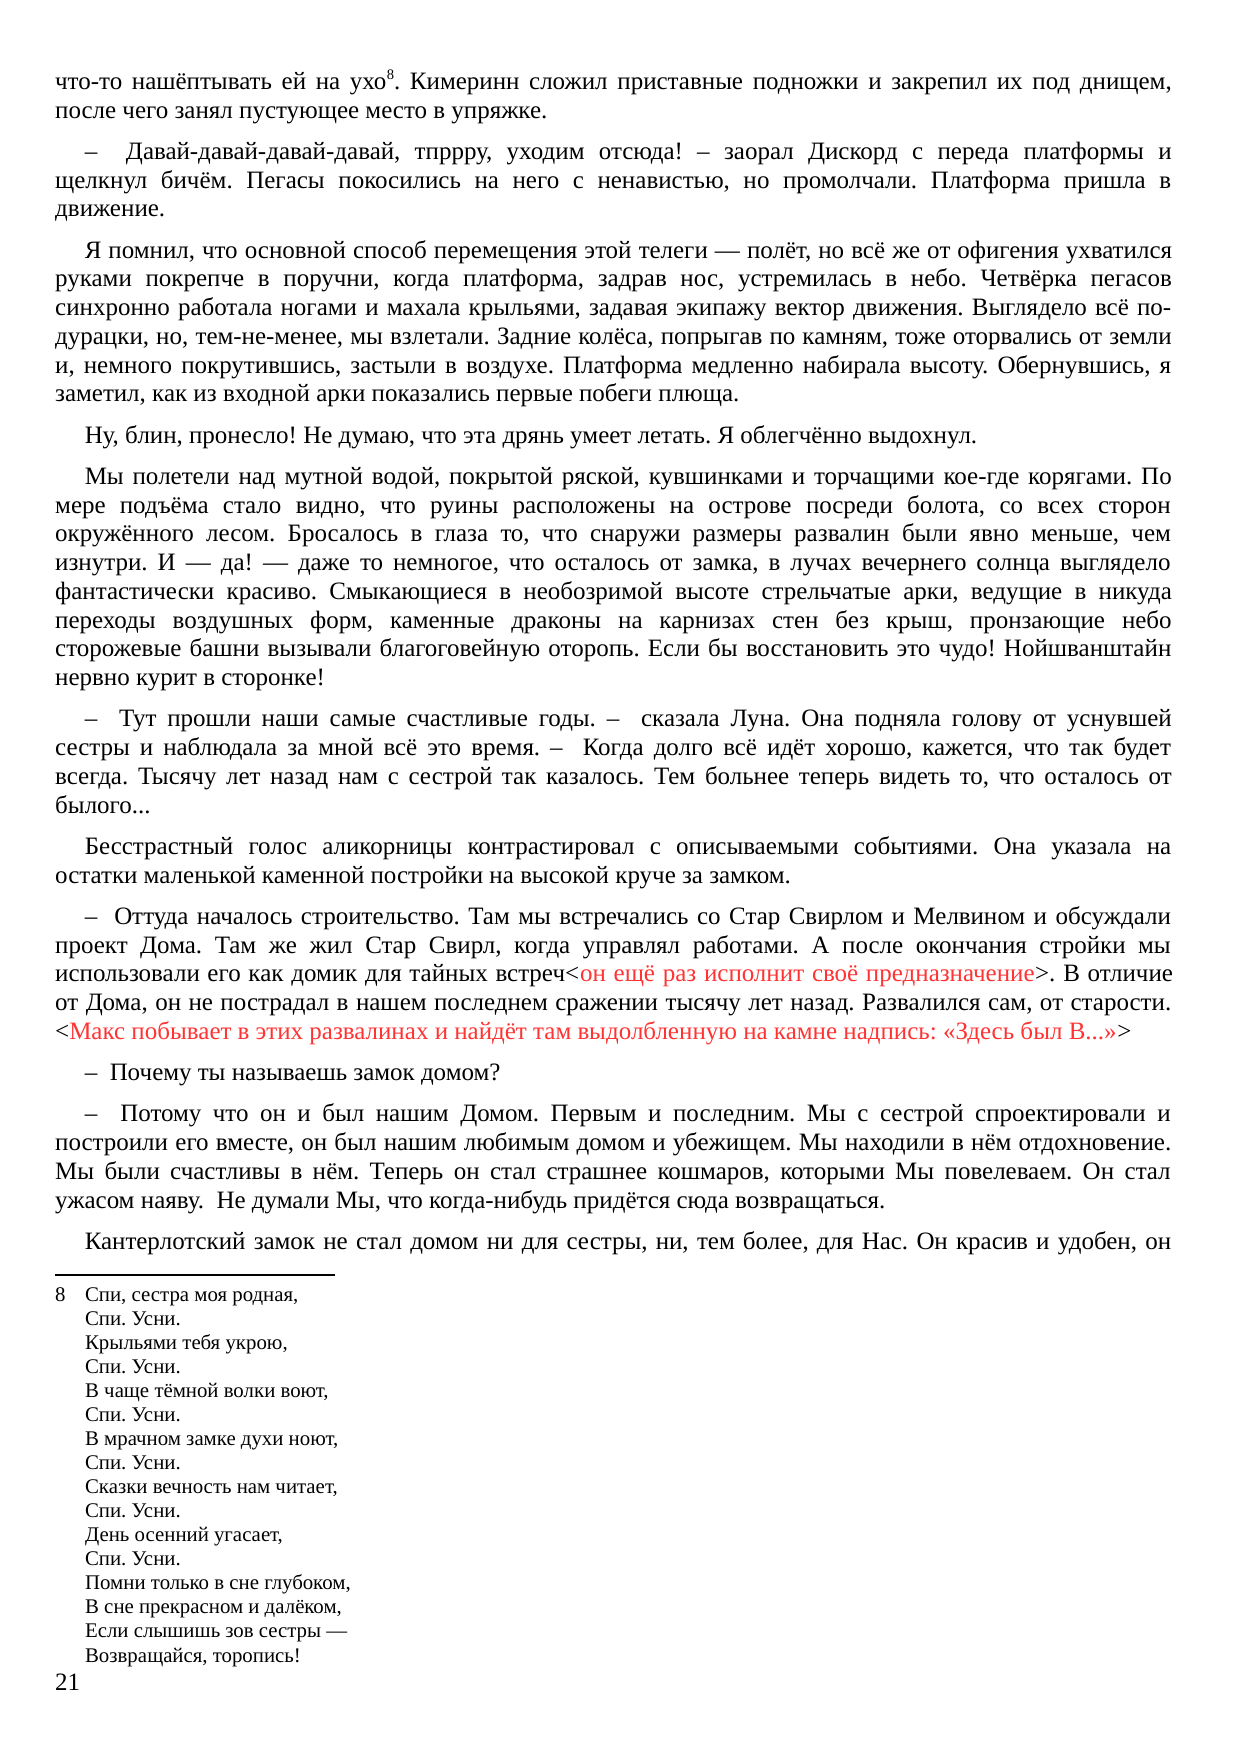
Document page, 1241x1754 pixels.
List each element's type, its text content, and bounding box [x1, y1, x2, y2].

text Бесстрастный голос аликорницы контрастировал с описываемыми событиями. Она указала на остатки маленькой каменной постройки на высокой круче за замком. [55, 831, 1173, 888]
text Я помнил, что основной способ перемещения этой телеги — полёт, но всё же от офигения ухватился руками покрепче в поручни, когда платформа, задрав нос, устремилась в небо. Четвёрка пегасов синхронно работала ногами и махала крыльями, задавая экипажу вектор движения. Выглядело всё по-дурацки, но, тем-не-менее, мы взлетали. Задние колёса, попрыгав по камням, тоже оторвались от земли и, немного покрутившись, застыли в воздухе. Платформа медленно набирала высоту. Обернувшись, я заметил, как из входной арки показались первые побеги плюща. [55, 235, 1173, 407]
text Сказки вечность нам читает, Спи. Усни. День осенний угасает, Спи. Усни. Помни только в сне глубоком, [55, 1474, 1173, 1594]
text – Давай-давай-давай-давай, тпррру, уходим отсюда! – заорал Дискорд с переда платформы и щелкнул бичём. Пегасы покосились на него с ненавистью, но промолчали. Платформа пришла в движение. [55, 136, 1173, 222]
text В сне прекрасном и далёком, Если слышишь зов сестры — Возвращайся, торопись! [55, 1594, 1173, 1667]
text – Оттуда началось строительство. Там мы встречались со Стар Свирлом и Мелвином и обсуждали проект Дома. Там же жил Стар Свирл, когда управлял работами. А после окончания стройки мы использовали его как домик для тайных встреч<он ещё раз исполнит своё предназначение>. В отличие от Дома, он не пострадал в нашем последнем сражении тысячу лет назад. Развалился сам, от старости. <Макс побывает в этих развалинах и найдёт там выдолбленную на камне надпись: «Здесь был В...»> [55, 901, 1173, 1045]
text Кантерлотский замок не стал домом ни для сестры, ни, тем более, для Нас. Он красив и удобен, он [55, 1226, 1173, 1255]
text Мы полетели над мутной водой, покрытой ряской, кувшинками и торчащими кое-где корягами. По мере подъёма стало видно, что руины расположены на острове посреди болота, со всех сторон окружённого лесом. Бросалось в глаза то, что снаружи размеры развалин были явно меньше, чем изнутри. И — да! — даже то немногое, что осталось от замка, в лучах вечернего солнца выглядело фантастически красиво. Смыкающиеся в необозримой высоте стрельчатые арки, ведущие в никуда переходы воздушных форм, каменные драконы на карнизах стен без крыш, пронзающие небо сторожевые башни вызывали благоговейную оторопь. Если бы восстановить это чудо! Нойшванштайн нервно курит в сторонке! [55, 461, 1173, 691]
text Спи, сестра моя родная, Спи. Усни. Крыльями тебя укрою, Спи. Усни. [55, 1282, 1173, 1378]
text – Тут прошли наши самые счастливые годы. – сказала Луна. Она подняла голову от уснувшей сестры и наблюдала за мной всё это время. – Когда долго всё идёт хорошо, кажется, что так будет всегда. Тысячу лет назад нам с сестрой так казалось. Тем больнее теперь видеть то, что осталось от былого... [55, 703, 1173, 818]
text – Почему ты называешь замок домом? [55, 1057, 1173, 1086]
text – Потому что он и был нашим Домом. Первым и последним. Мы с сестрой спроектировали и построили его вместе, он был нашим любимым домом и убежищем. Мы находили в нём отдохновение. Мы были счастливы в нём. Теперь он стал страшнее кошмаров, которыми Мы повелеваем. Он стал ужасом наяву. Не думали Мы, что когда-нибудь придётся сюда возвращаться. [55, 1098, 1173, 1213]
text Ну, блин, пронесло! Не думаю, что эта дрянь умеет летать. Я облегчённо выдохнул. [55, 420, 1173, 448]
text В мрачном замке духи ноют, Спи. Усни. [55, 1426, 1173, 1474]
text что-то нашёптывать ей на ухо. Кимеринн сложил приставные подножки и закрепил их под днищем, после чего занял пустующее место в упряжке. [55, 66, 1173, 123]
text В чаще тёмной волки воют, Спи. Усни. [55, 1378, 1173, 1426]
